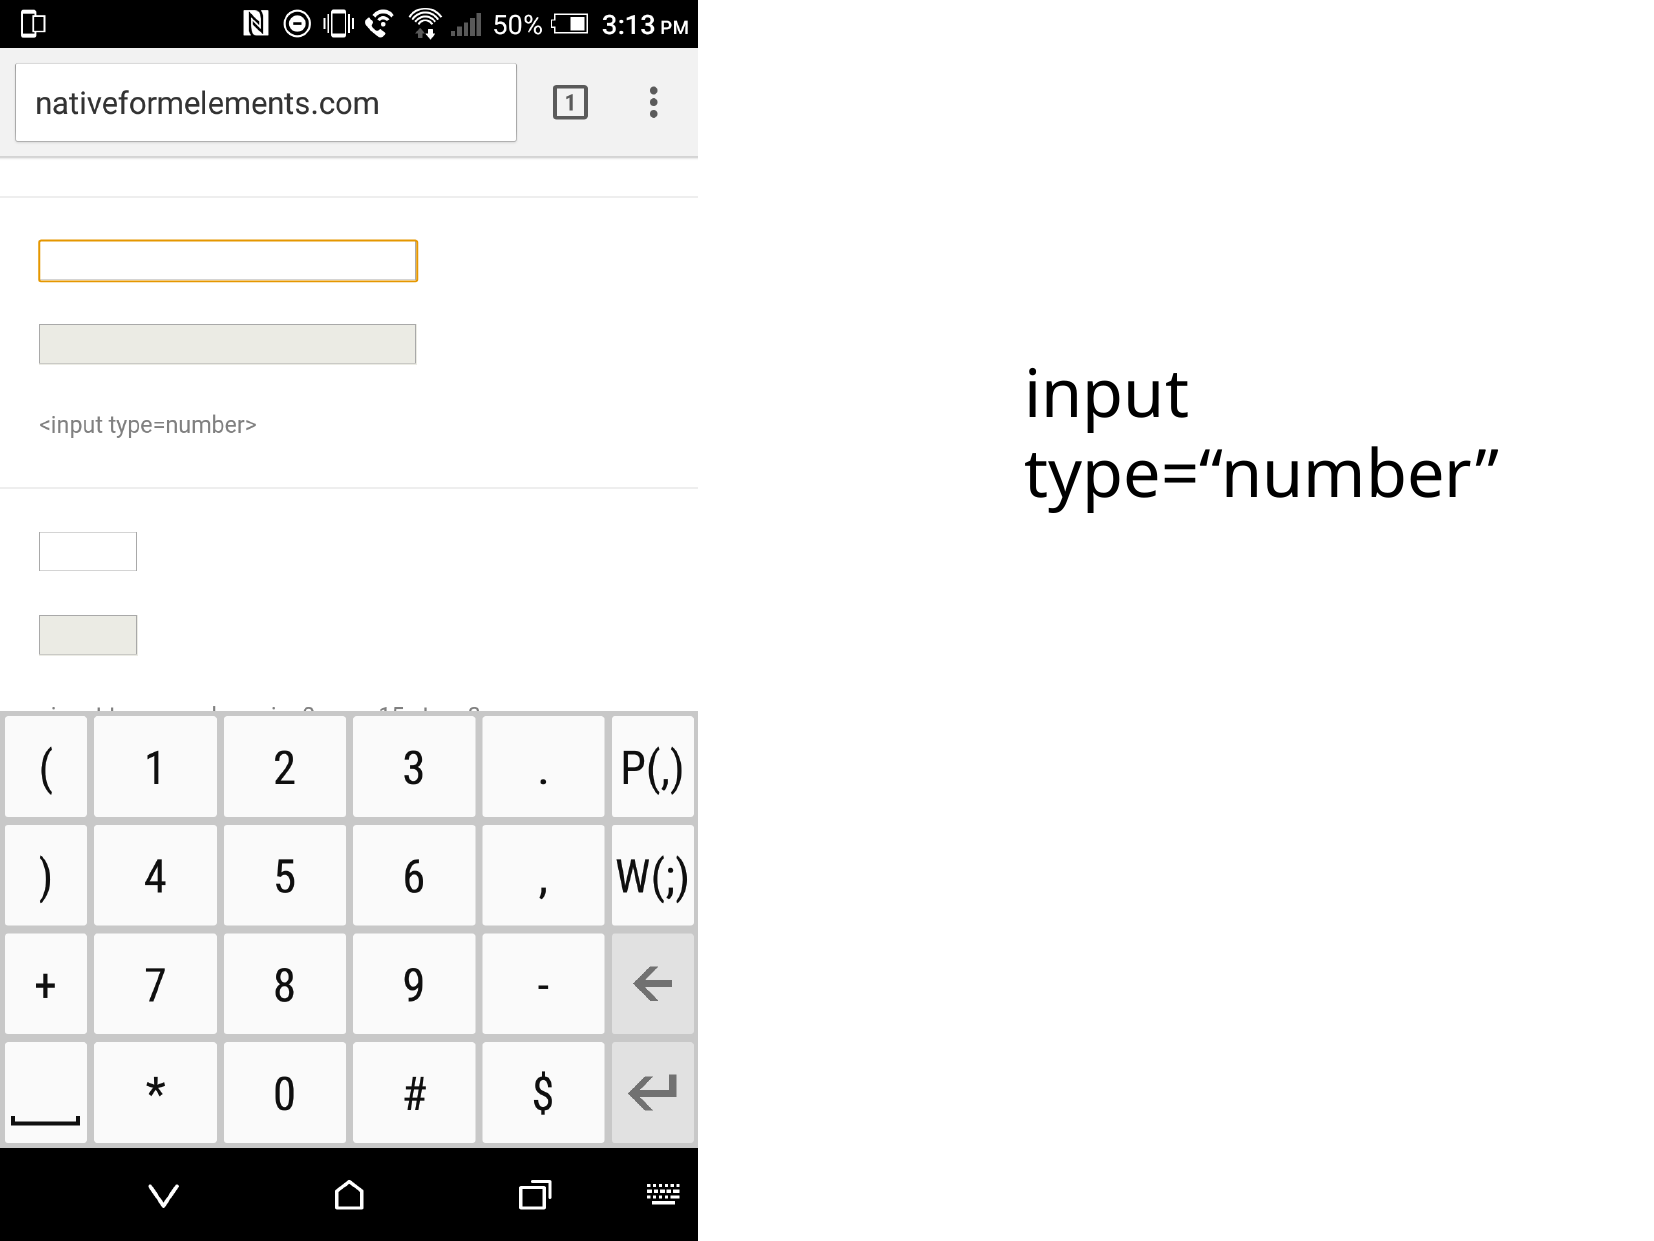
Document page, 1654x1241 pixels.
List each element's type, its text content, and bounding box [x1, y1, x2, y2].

picture [0, 0, 698, 1241]
text_box input type=“number” [1009, 343, 1632, 440]
